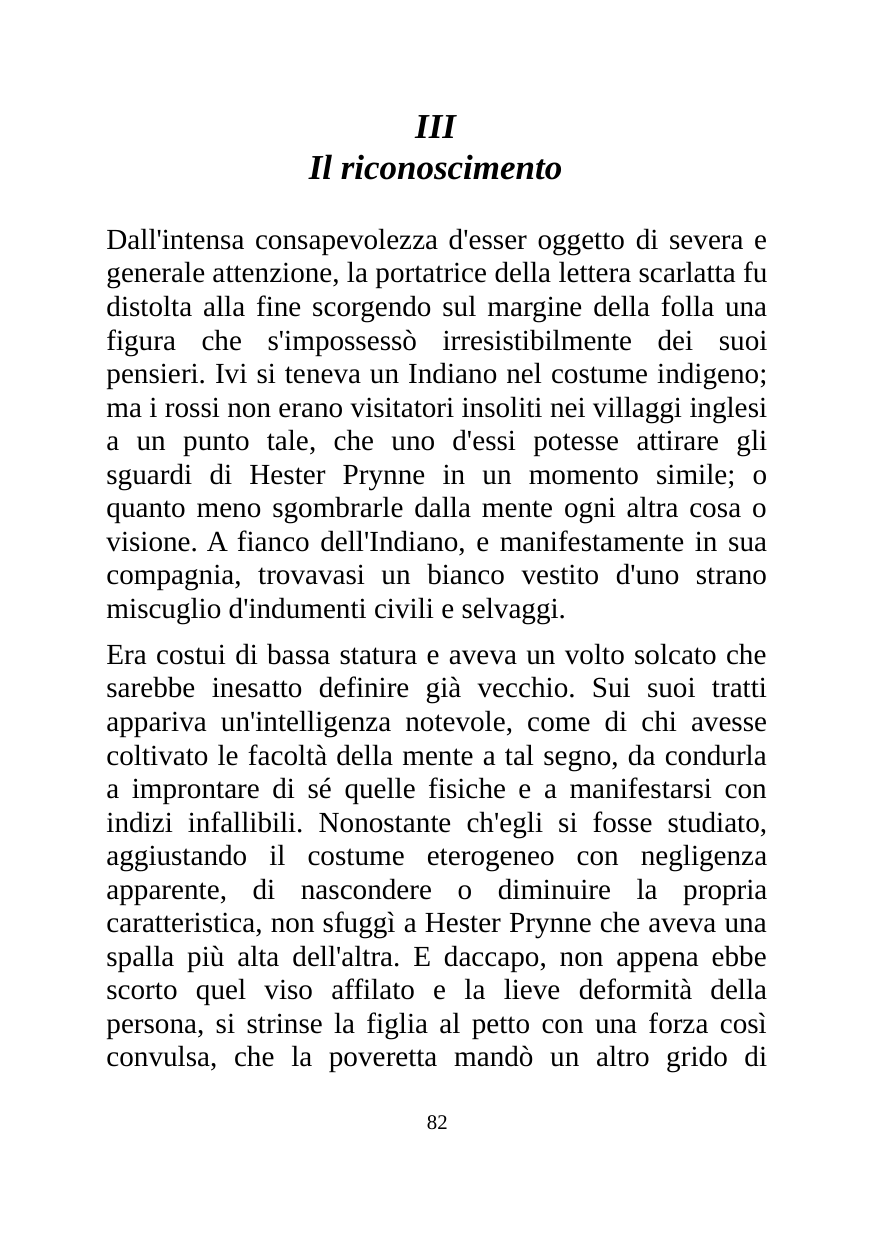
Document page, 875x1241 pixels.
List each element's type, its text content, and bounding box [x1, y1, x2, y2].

text Dall'intensa consapevolezza d'esser oggetto di severa e generale attenzione, la portatrice della lettera scarlatta fu distolta alla fine scorgendo sul margine della folla una figura che s'impossessò irresistibilmente dei suoi pensieri. Ivi si teneva un Indiano nel costume indigeno; ma i rossi non erano visitatori insoliti nei villaggi inglesi a un punto tale, che uno d'essi potesse attirare gli sguardi di Hester Prynne in un momento simile; o quanto meno sgombrarle dalla mente ogni altra cosa o visione. A fianco dell'Indiano, e manifestamente in sua compagnia, trovavasi un bianco vestito d'uno strano miscuglio d'indumenti civili e selvaggi. [106, 222, 768, 624]
text Era costui di bassa statura e aveva un volto solcato che sarebbe inesatto definire già vecchio. Sui suoi tratti appariva un'intelligenza notevole, come di chi avesse coltivato le facoltà della mente a tal segno, da condurla a improntare di sé quelle fisiche e a manifestarsi con indizi infallibili. Nonostante ch'egli si fosse studiato, aggiustando il costume eterogeneo con negligenza apparente, di nascondere o diminuire la propria caratteristica, non sfuggì a Hester Prynne che aveva una spalla più alta dell'altra. E daccapo, non appena ebbe scorto quel viso affilato e la lieve deformità della persona, si strinse la figlia al petto con una forza così convulsa, che la poveretta mandò un altro grido di [106, 637, 768, 1073]
subtitle III Il riconoscimento [106, 106, 768, 187]
